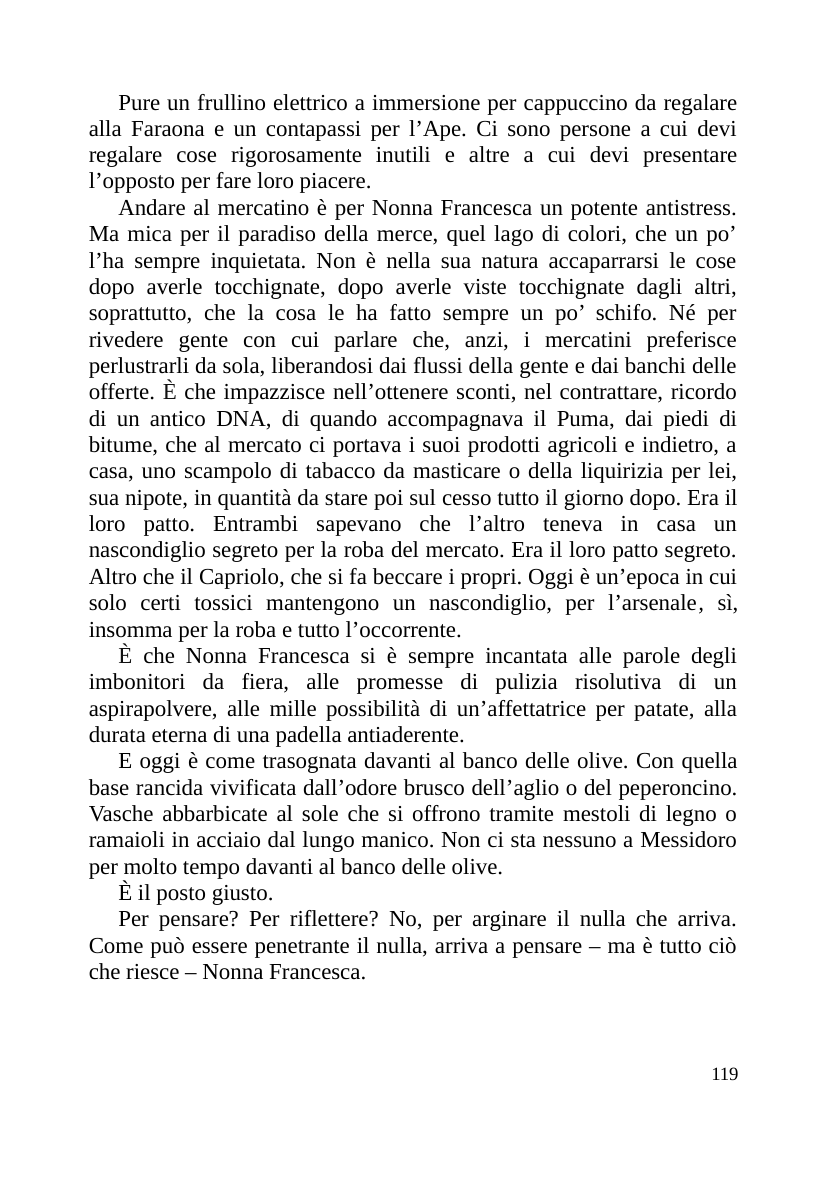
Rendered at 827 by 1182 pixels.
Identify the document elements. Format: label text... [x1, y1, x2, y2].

text Pure un frullino elettrico a immersione per cappuccino da regalare alla Faraona e un contapassi per l’Ape. Ci sono persone a cui devi regalare cose rigorosamente inutili e altre a cui devi presentare l’opposto per fare loro piacere. [88, 88, 738, 194]
text E oggi è come trasognata davanti al banco delle olive. Con quella base rancida vivificata dall’odore brusco dell’aglio o del peperoncino. Vasche abbarbicate al sole che si offrono tramite mestoli di legno o ramaioli in acciaio dal lungo manico. Non ci sta nessuno a Messidoro per molto tempo davanti al banco delle olive. [88, 747, 738, 879]
text Andare al mercatino è per Nonna Francesca un potente antistress. Ma mica per il paradiso della merce, quel lago di colori, che un po’ l’ha sempre inquietata. Non è nella sua natura accaparrarsi le cose dopo averle tocchignate, dopo averle viste tocchignate dagli altri, soprattutto, che la cosa le ha fatto sempre un po’ schifo. Né per rivedere gente con cui parlare che, anzi, i mercatini preferisce perlustrarli da sola, liberandosi dai flussi della gente e dai banchi delle offerte. è che impazzisce nell’ottenere sconti, nel contrattare, ricordo di un antico DNA, di quando accompagnava il Puma, dai piedi di bitume, che al mercato ci portava i suoi prodotti agricoli e indietro, a casa, uno scampolo di tabacco da masticare o della liquirizia per lei, sua nipote, in quantità da stare poi sul cesso tutto il giorno dopo. Era il loro patto. Entrambi sapevano che l’altro teneva in casa un nascondiglio segreto per la roba del mercato. Era il loro patto segreto. Altro che il Capriolo, che si fa beccare i propri. Oggi è un’epoca in cui solo certi tossici mantengono un nascondiglio, per l’arsenale, sì, insomma per la roba e tutto l’occorrente. [88, 194, 738, 642]
text Per pensare? Per riflettere? No, per arginare il nulla che arriva. Come può essere penetrante il nulla, arriva a pensare – ma è tutto ciò che riesce – Nonna Francesca. [88, 906, 738, 984]
text è che Nonna Francesca si è sempre incantata alle parole degli imbonitori da fiera, alle promesse di pulizia risolutiva di un aspirapolvere, alle mille possibilità di un’affettatrice per patate, alla durata eterna di una padella antiaderente. [88, 642, 738, 747]
text è il posto giusto. [88, 879, 738, 906]
